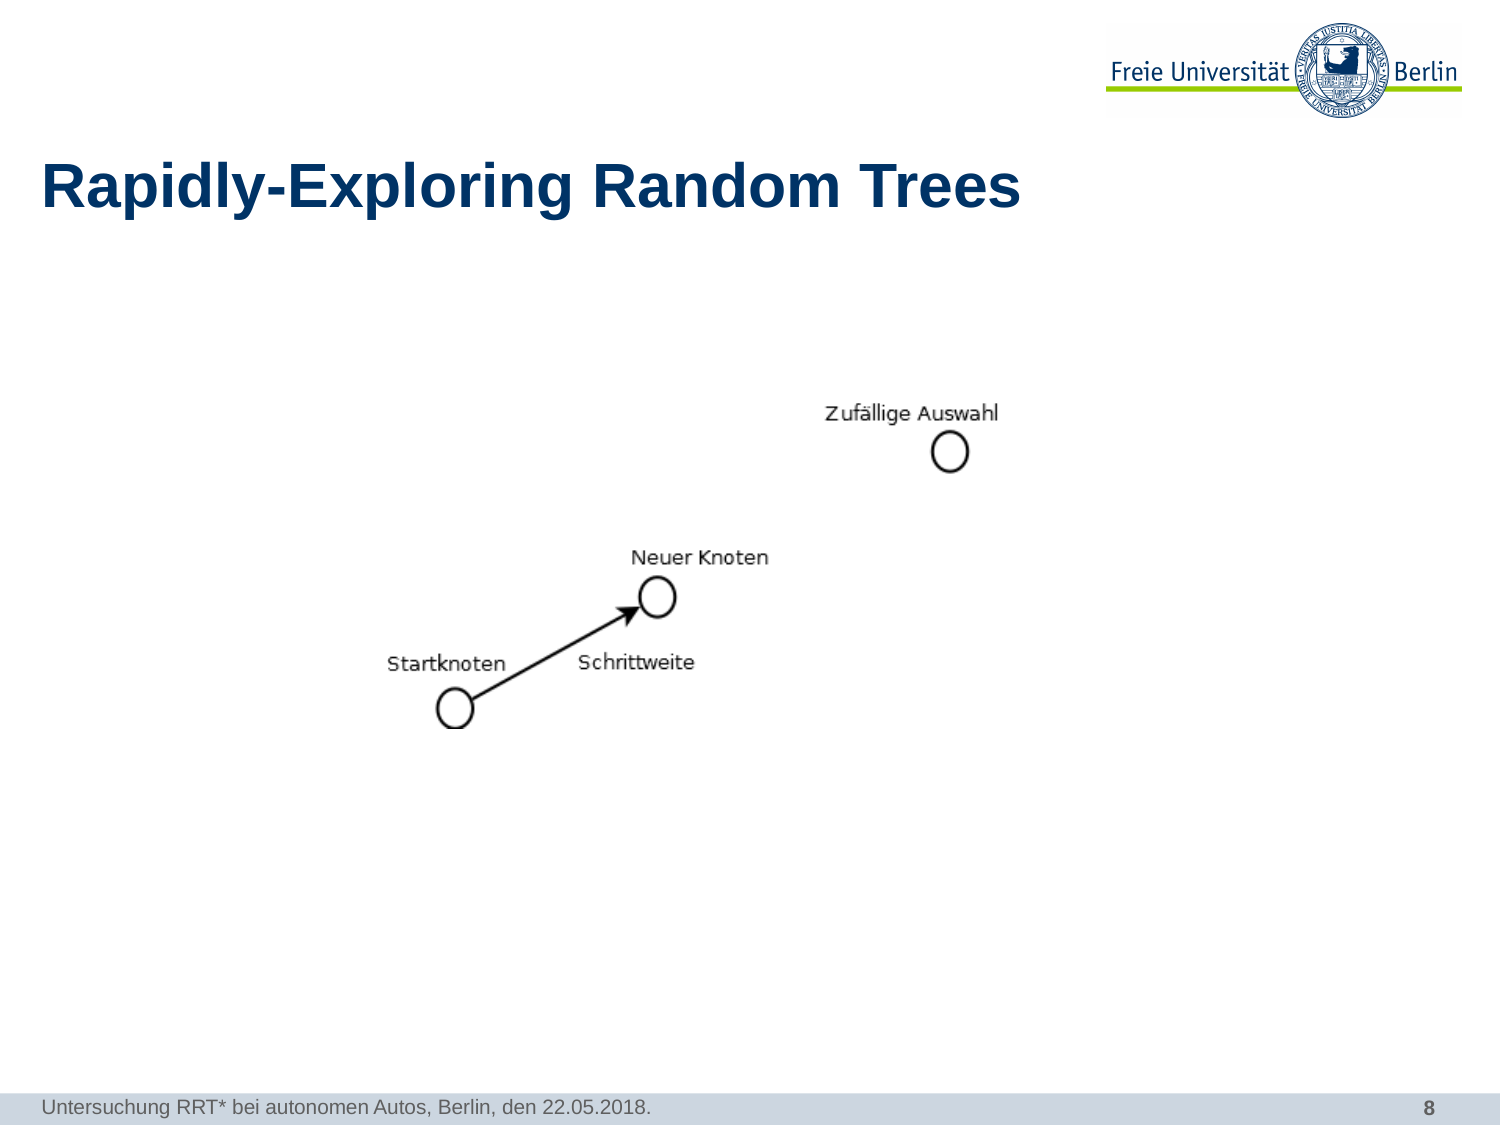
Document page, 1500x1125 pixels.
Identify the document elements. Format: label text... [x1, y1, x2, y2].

picture [387, 402, 1002, 729]
picture [1106, 23, 1462, 118]
title Rapidly-Exploring Random Trees [41, 149, 1460, 222]
